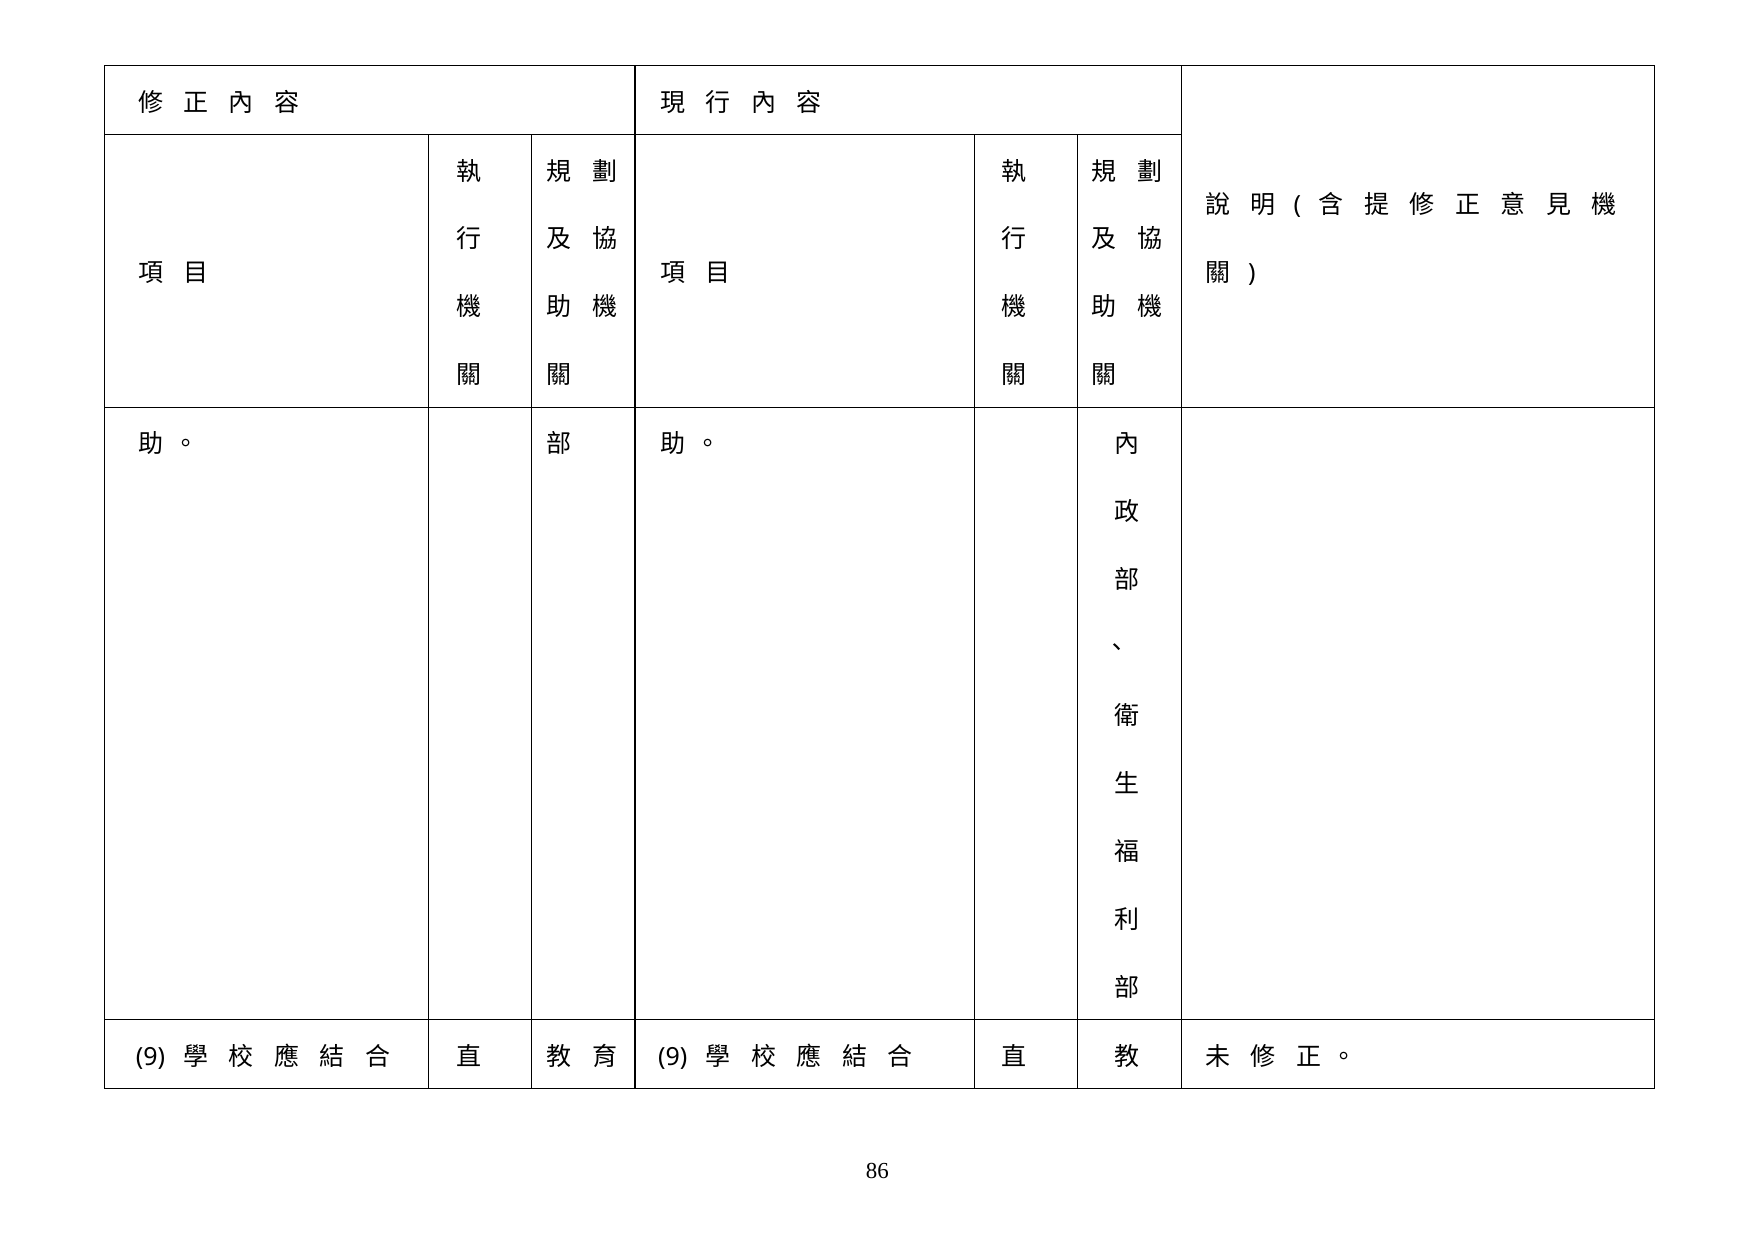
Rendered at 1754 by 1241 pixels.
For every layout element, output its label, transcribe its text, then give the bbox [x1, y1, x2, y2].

table_cell 助。 [105, 408, 428, 1019]
table_cell 內政部、衛生福利部 [1078, 408, 1181, 1019]
table_cell 項目 [636, 135, 974, 407]
table_cell 直 [429, 1020, 531, 1088]
table_cell (9)學校應結合 [636, 1020, 974, 1088]
table_cell 規劃及協助機關 [532, 135, 634, 407]
table_cell 部 [532, 408, 634, 1019]
table_cell [1182, 408, 1654, 1019]
table_cell [975, 408, 1077, 1019]
table_cell 執行機關 [429, 135, 531, 407]
table_header 現行內容 [636, 66, 1181, 134]
table_cell 規劃及協助機關 [1078, 135, 1181, 407]
table_cell 未修正。 [1182, 1020, 1654, 1088]
table_cell 教 [1078, 1020, 1181, 1088]
table_cell 助。 [636, 408, 974, 1019]
table_header 修正內容 [105, 66, 634, 134]
table_cell 執行機關 [975, 135, 1077, 407]
table_cell 直 [975, 1020, 1077, 1088]
table_cell [429, 408, 531, 1019]
table_cell (9)學校應結合 [105, 1020, 428, 1088]
table_cell 項目 [105, 135, 428, 407]
table_header 說明(含提修正意見機關) [1182, 66, 1654, 407]
table_cell 教育 [532, 1020, 634, 1088]
